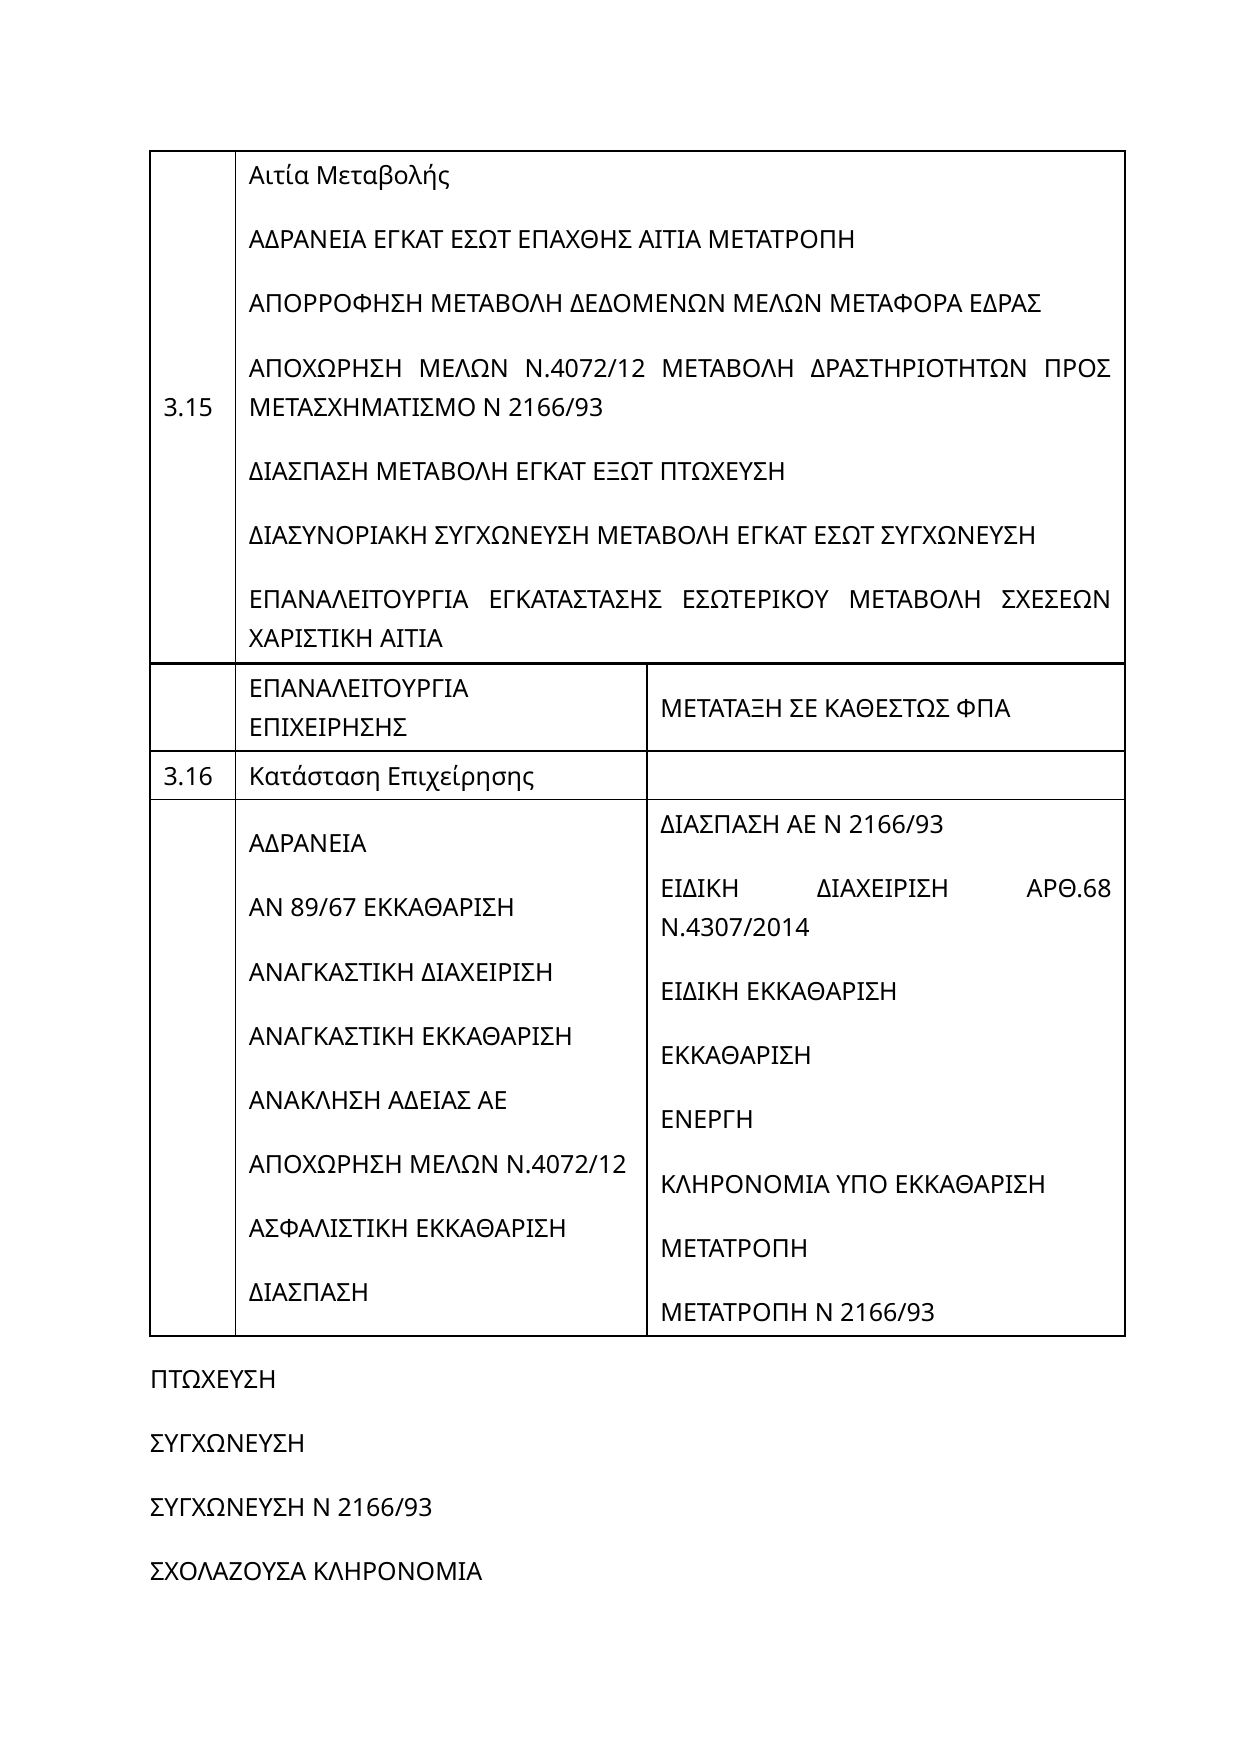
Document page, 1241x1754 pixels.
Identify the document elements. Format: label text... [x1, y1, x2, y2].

table_cell Κατάσταση Επιχείρησης [236, 752, 646, 798]
table_cell 3.15 [151, 152, 235, 661]
table_cell [648, 752, 1124, 798]
text ΣΥΓΧΩΝΕΥΣΗ Ν 2166/93 [150, 1490, 1090, 1524]
table_header [151, 665, 235, 750]
table_header ΕΠΑΝΑΛΕΙΤΟΥΡΓΙΑ ΕΠΙΧΕΙΡΗΣΗΣ [236, 665, 646, 750]
text ΣΥΓΧΩΝΕΥΣΗ [150, 1426, 1090, 1460]
table_cell [151, 800, 235, 1335]
table_cell Αιτία Μεταβολής ΑΔΡΑΝΕΙΑ ΕΓΚΑΤ ΕΣΩΤ ΕΠΑΧΘΗΣ ΑΙΤΙΑ ΜΕΤΑΤΡΟΠΗ ΑΠΟΡΡΟΦΗΣΗ ΜΕΤΑΒΟΛΗ ΔΕΔΟΜΕΝΩΝ ΜΕΛΩΝ ΜΕΤΑΦΟΡΑ ΕΔΡΑΣ ΑΠΟΧΩΡΗΣΗ ΜΕΛΩΝ Ν.4072/12 ΜΕΤΑΒΟΛΗ ΔΡΑΣΤΗΡΙΟΤΗΤΩΝ ΠΡΟΣ ΜΕΤΑΣΧΗΜΑΤΙΣΜΟ Ν 2166/93 ΔΙΑΣΠΑΣΗ ΜΕΤΑΒΟΛΗ ΕΓΚΑΤ ΕΞΩΤ ΠΤΩΧΕΥΣΗ ΔΙΑΣΥΝΟΡΙΑΚΗ ΣΥΓΧΩΝΕΥΣΗ ΜΕΤΑΒΟΛΗ ΕΓΚΑΤ ΕΣΩΤ ΣΥΓΧΩΝΕΥΣΗ ΕΠΑΝΑΛΕΙΤΟΥΡΓΙΑ ΕΓΚΑΤΑΣΤΑΣΗΣ ΕΣΩΤΕΡΙΚΟΥ ΜΕΤΑΒΟΛΗ ΣΧΕΣΕΩΝ ΧΑΡΙΣΤΙΚΗ ΑΙΤΙΑ [236, 152, 1124, 661]
text ΣΧΟΛΑΖΟΥΣΑ ΚΛΗΡΟΝΟΜΙΑ [150, 1554, 1090, 1588]
text ΠΤΩΧΕΥΣΗ [150, 1361, 1090, 1396]
table_cell 3.16 [151, 752, 235, 798]
table_cell ΔΙΑΣΠΑΣΗ ΑΕ Ν 2166/93 ΕΙΔΙΚΗ ΔΙΑΧΕΙΡΙΣΗ ΑΡΘ.68 Ν.4307/2014 ΕΙΔΙΚΗ ΕΚΚΑΘΑΡΙΣΗ ΕΚΚΑΘΑΡΙΣΗ ΕΝΕΡΓΗ ΚΛΗΡΟΝΟΜΙΑ ΥΠΟ ΕΚΚΑΘΑΡΙΣΗ ΜΕΤΑΤΡΟΠΗ ΜΕΤΑΤΡΟΠΗ Ν 2166/93 [648, 800, 1124, 1335]
table_header ΜΕΤΑΤΑΞΗ ΣΕ ΚΑΘΕΣΤΩΣ ΦΠΑ [648, 665, 1124, 750]
table_cell ΑΔΡΑΝΕΙΑ ΑΝ 89/67 ΕΚΚΑΘΑΡΙΣΗ ΑΝΑΓΚΑΣΤΙΚΗ ΔΙΑΧΕΙΡΙΣΗ ΑΝΑΓΚΑΣΤΙΚΗ ΕΚΚΑΘΑΡΙΣΗ ΑΝΑΚΛΗΣΗ ΑΔΕΙΑΣ ΑΕ ΑΠΟΧΩΡΗΣΗ ΜΕΛΩΝ Ν.4072/12 ΑΣΦΑΛΙΣΤΙΚΗ ΕΚΚΑΘΑΡΙΣΗ ΔΙΑΣΠΑΣΗ [236, 800, 646, 1335]
